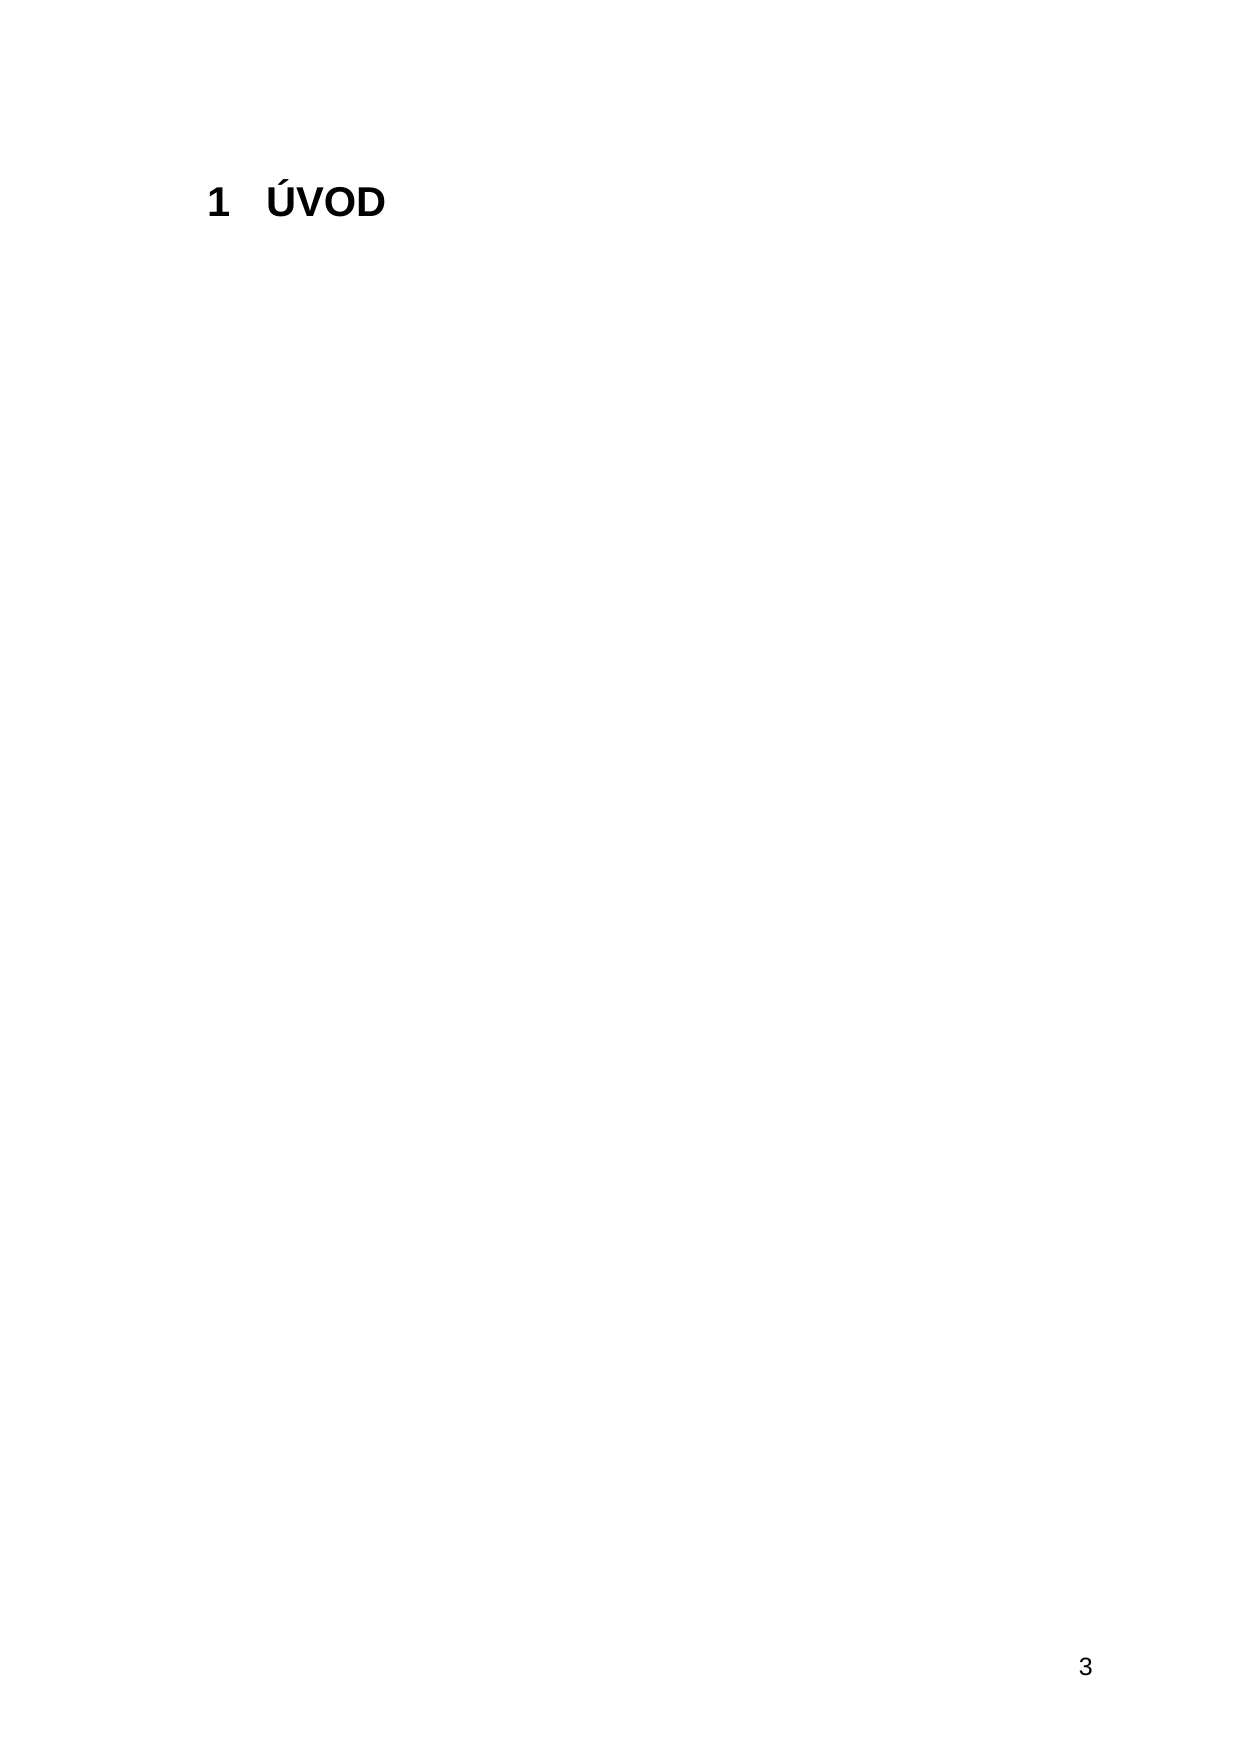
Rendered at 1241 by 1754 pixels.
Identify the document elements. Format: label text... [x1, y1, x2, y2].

subtitle Úvod [207, 177, 1092, 225]
